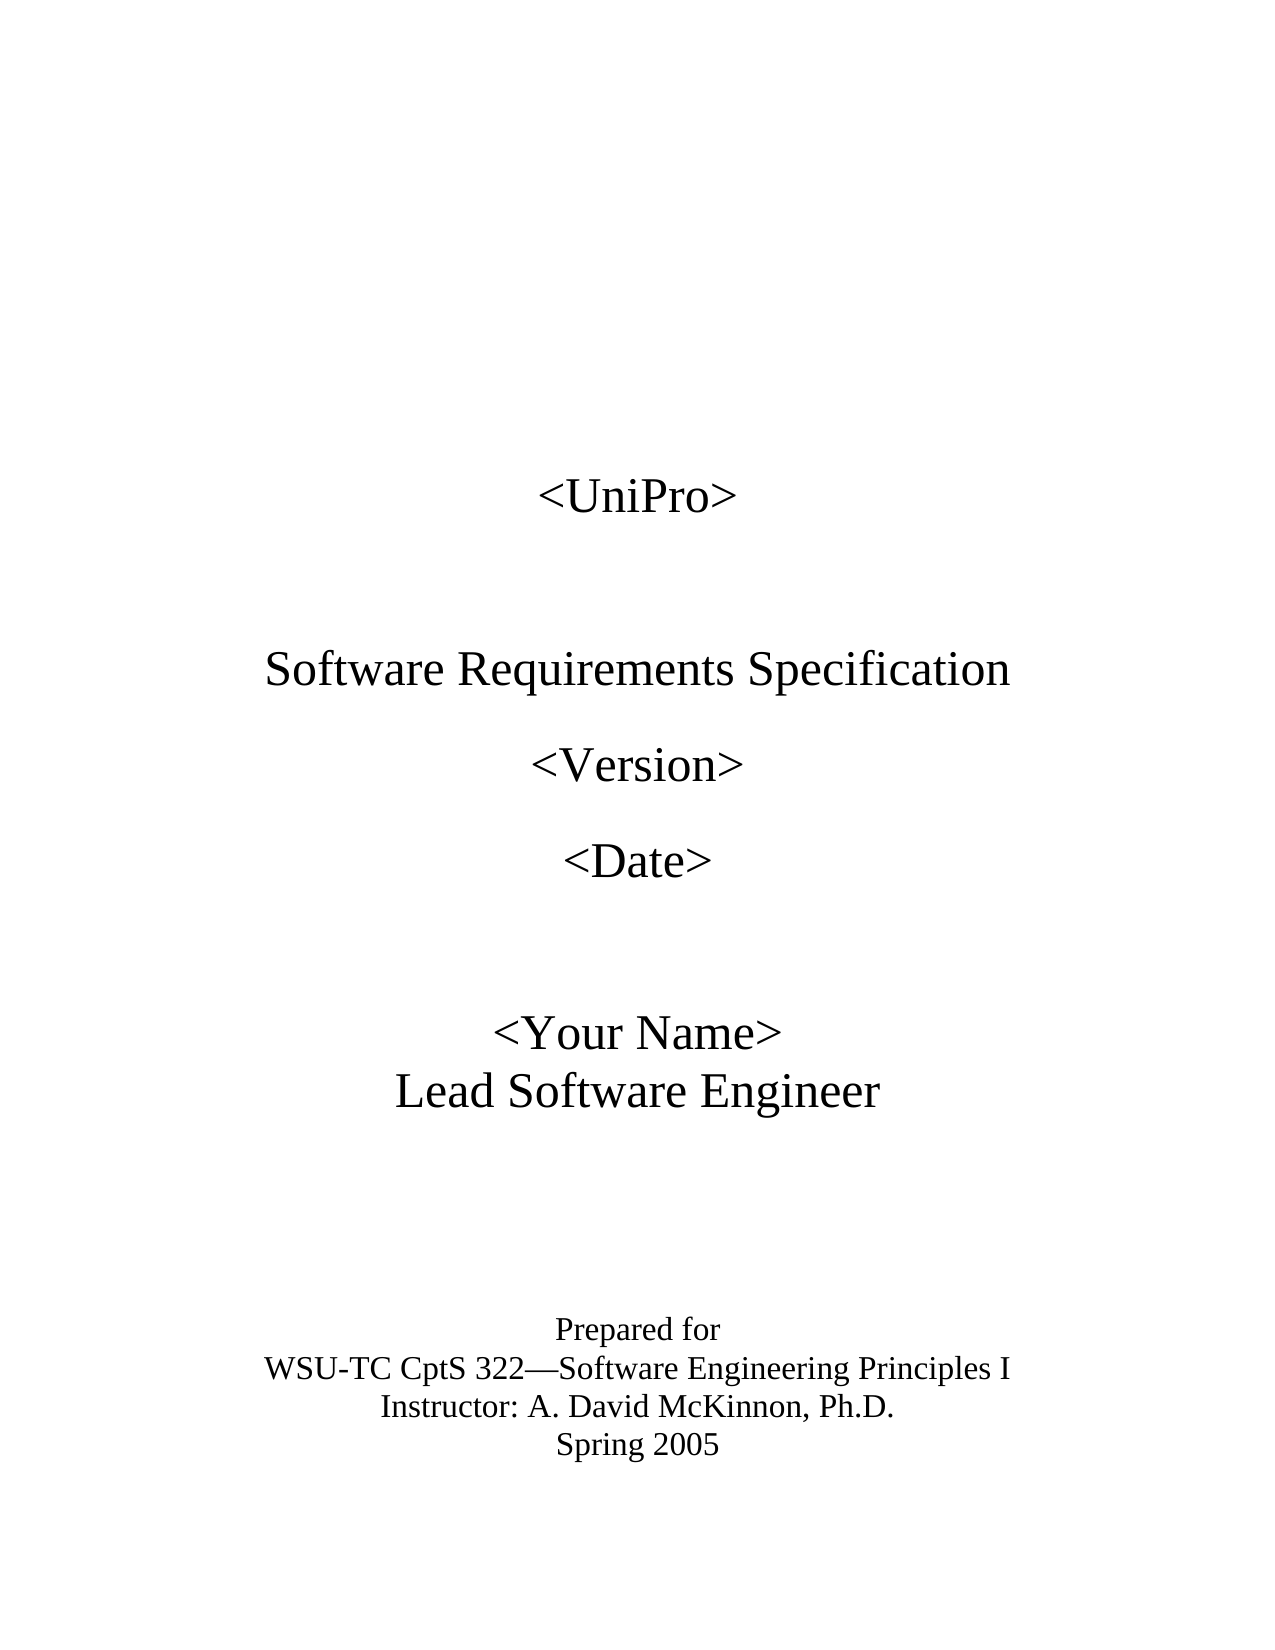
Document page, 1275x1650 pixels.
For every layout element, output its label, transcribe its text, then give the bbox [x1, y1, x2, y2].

text <UniPro> [150, 466, 1125, 524]
text Instructor: A. David McKinnon, Ph.D. [150, 1386, 1125, 1424]
text <Your Name> [150, 1003, 1125, 1060]
text Prepared for [150, 1309, 1125, 1348]
text Spring 2005 [150, 1424, 1125, 1463]
text <Version> [150, 734, 1125, 792]
text WSU-TC CptS 322—Software Engineering Principles I [150, 1348, 1125, 1386]
text <Date> [150, 830, 1125, 888]
text Lead Software Engineer [150, 1060, 1125, 1118]
text Software Requirements Specification [150, 639, 1125, 696]
